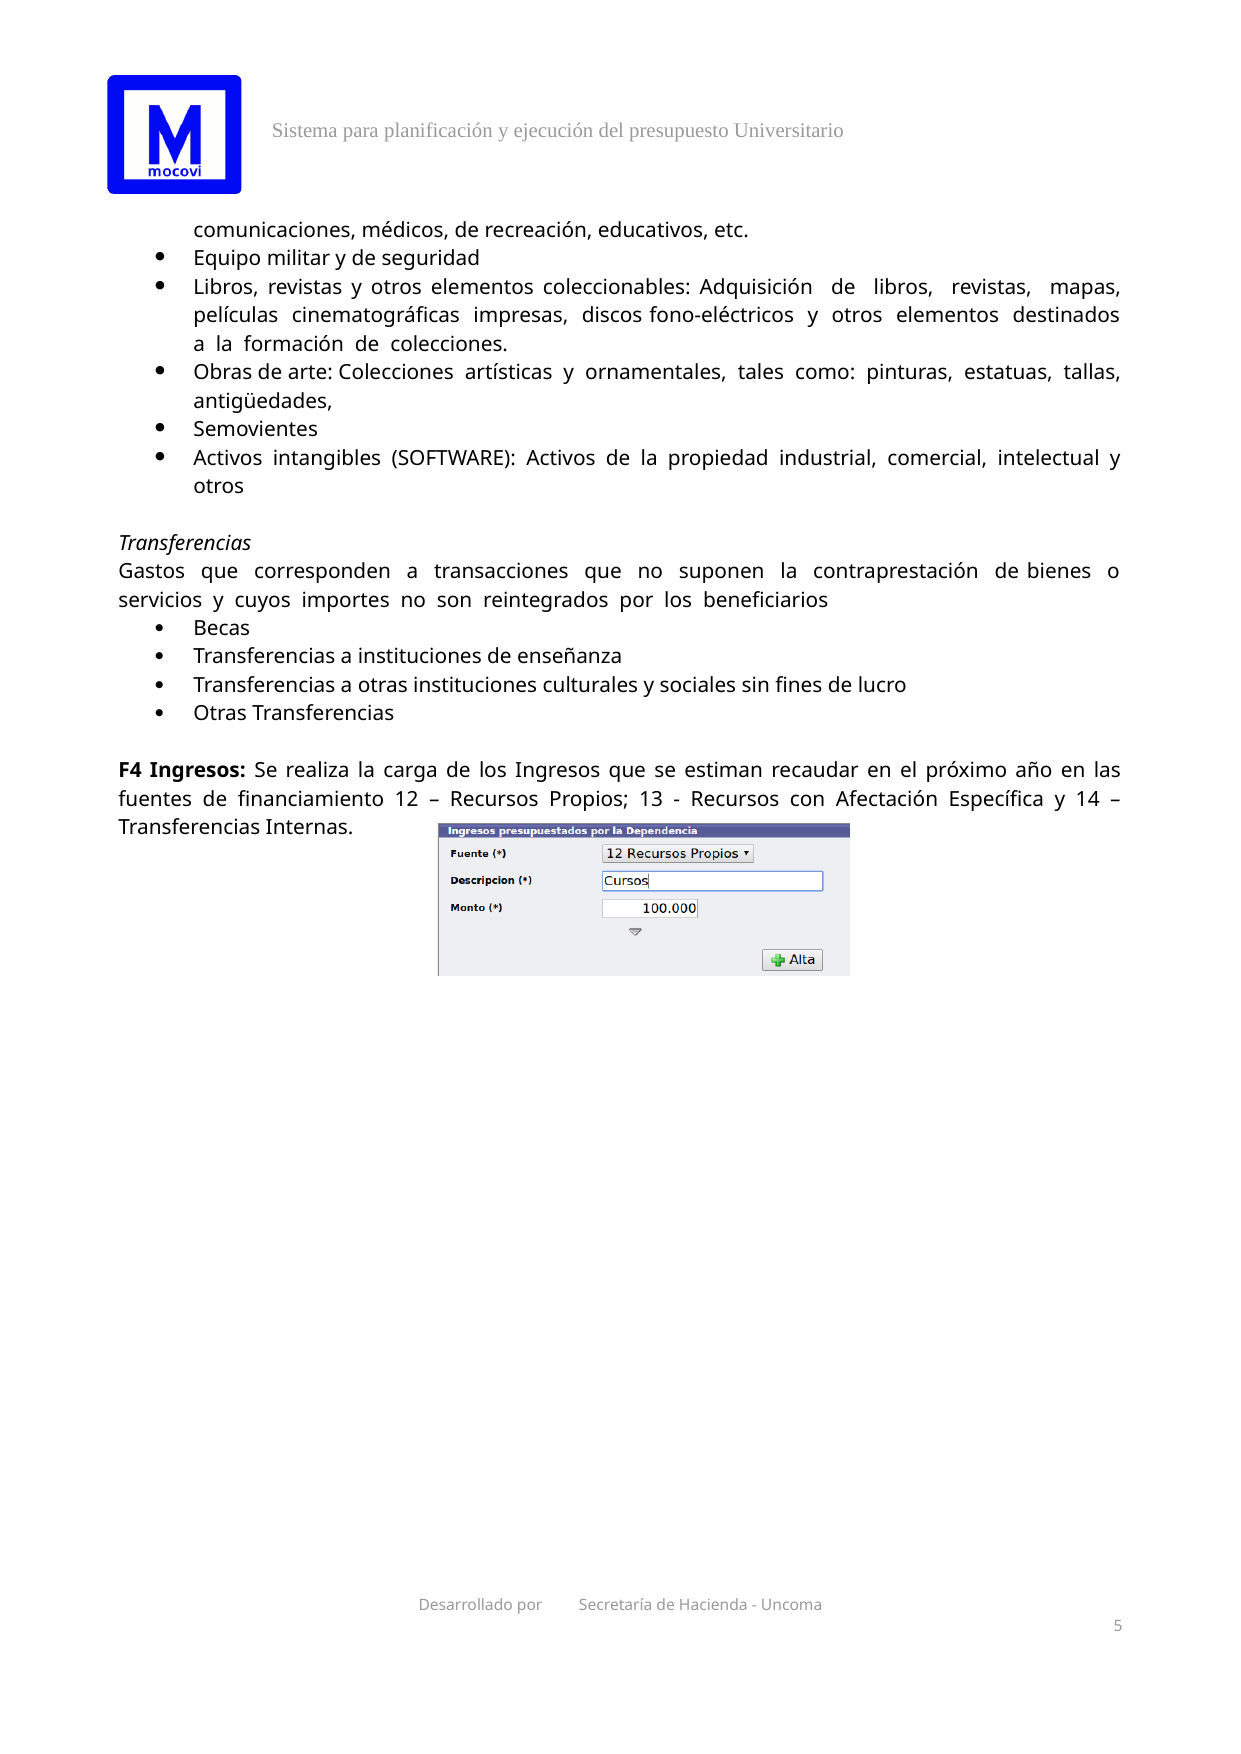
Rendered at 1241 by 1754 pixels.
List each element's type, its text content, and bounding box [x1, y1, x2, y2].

picture [107, 75, 242, 194]
list Activos intangibles (SOFTWARE): Activos de la propiedad industrial, comercial, intelectual y otros [156, 443, 1122, 499]
text Transferencias [118, 528, 1122, 556]
list Semovientes [156, 414, 1122, 443]
list Becas [156, 613, 1122, 642]
text Gastos que corresponden a transacciones que no suponen la contraprestación de bienes o servicios y cuyos importes no son reintegrados por los beneficiarios [118, 556, 1122, 613]
list Equipo militar y de seguridad [156, 243, 1122, 272]
text F4 Ingresos: Se realiza la carga de los Ingresos que se estiman recaudar en el próximo año en las fuentes de financiamiento 12 – Recursos Propios; 13 - Recursos con Afectación Específica y 14 – Transferencias Internas. [118, 755, 1122, 841]
list comunicaciones, médicos, de recreación, educativos, etc. [156, 215, 1122, 243]
picture [437, 823, 850, 976]
list Transferencias a otras instituciones culturales y sociales sin fines de lucro [156, 670, 1122, 698]
list Transferencias a instituciones de enseñanza [156, 642, 1122, 670]
list Obras de arte: Colecciones artísticas y ornamentales, tales como: pinturas, estatuas, tallas, antigüedades, [156, 357, 1122, 414]
list Libros, revistas y otros elementos coleccionables: Adquisición de libros, revistas, mapas, películas cinematográficas impresas, discos fono-eléctricos y otros elementos destinados a la formación de colecciones. [156, 272, 1122, 357]
list Otras Transferencias [156, 698, 1122, 727]
